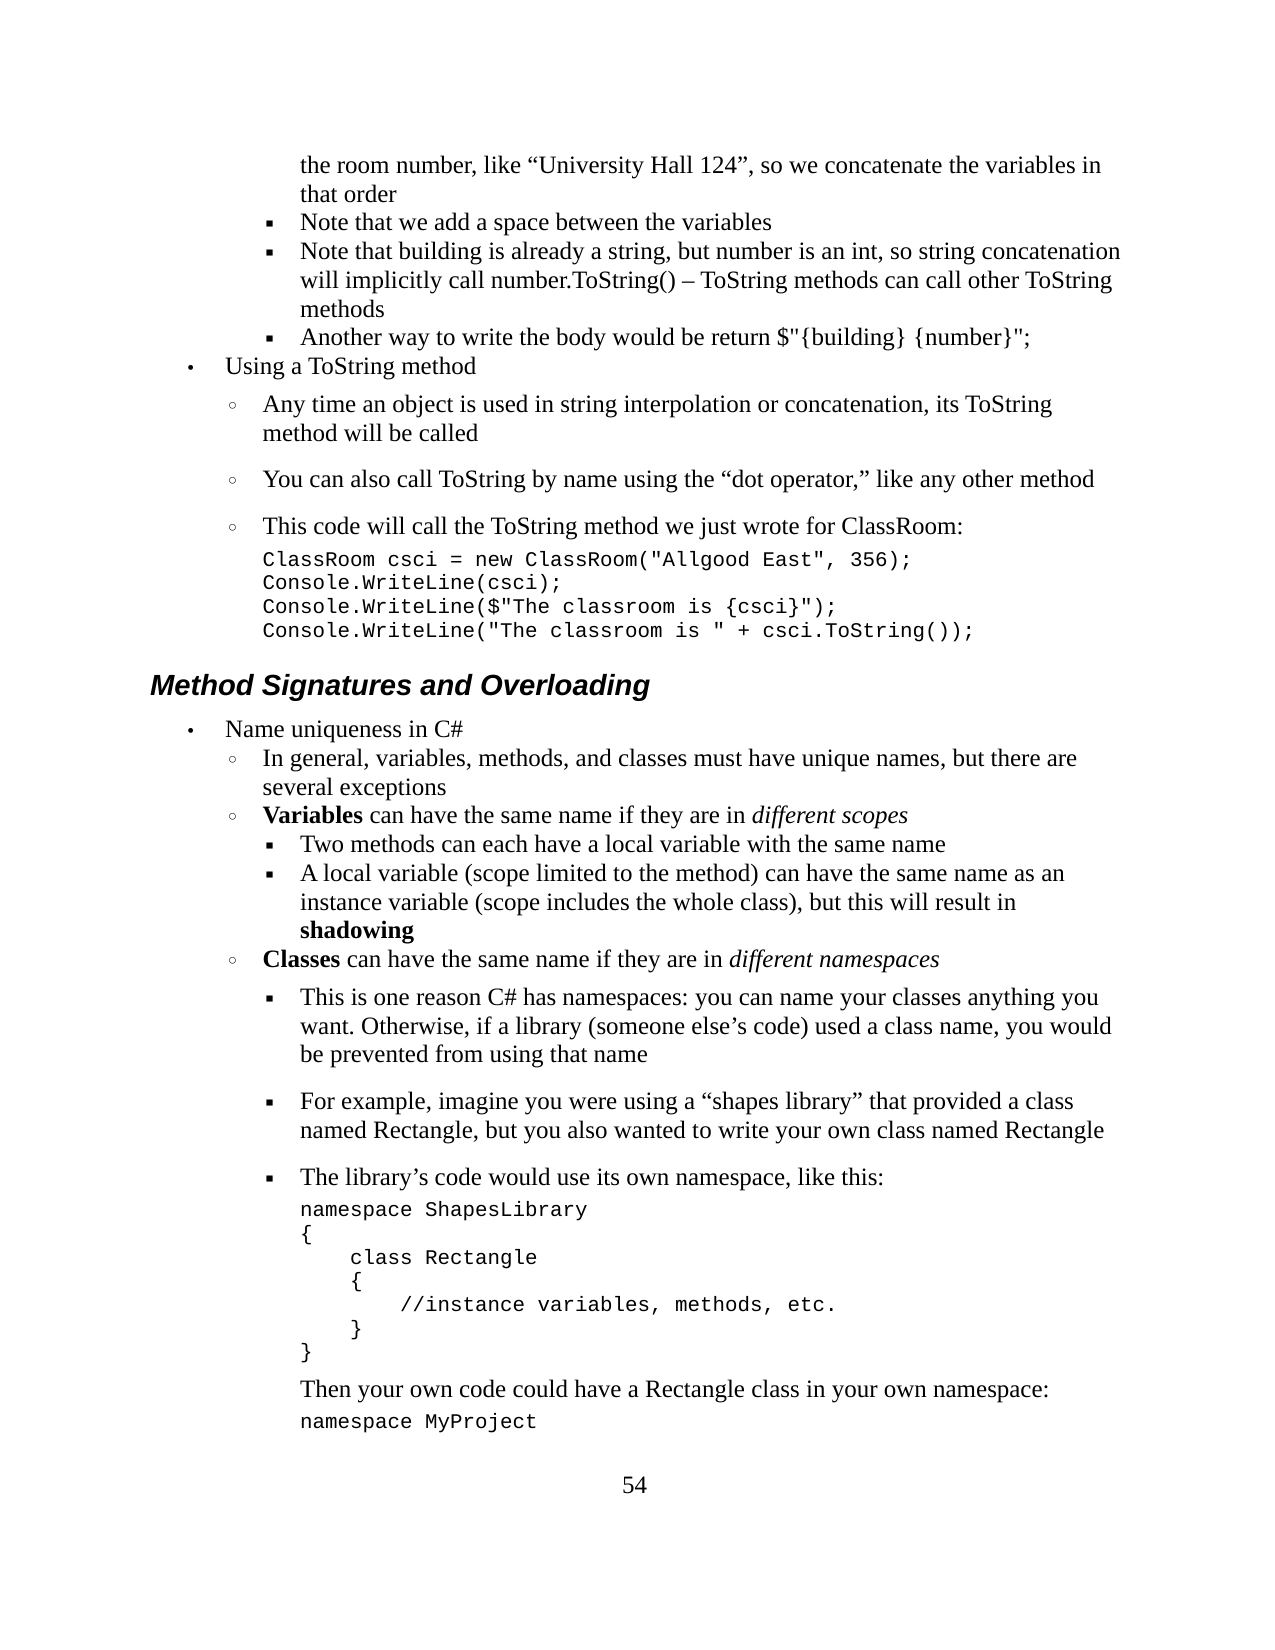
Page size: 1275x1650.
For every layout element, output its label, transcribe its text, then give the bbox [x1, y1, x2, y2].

list } [262, 1341, 1125, 1365]
list { [262, 1270, 1125, 1294]
list A local variable (scope limited to the method) can have the same name as an instance variable (scope includes the whole class), but this will result in shadowing [262, 858, 1125, 944]
list namespace MyProject [262, 1412, 1125, 1435]
list Console.WriteLine(csci); [225, 572, 1125, 596]
list Using a ToString method [187, 351, 1125, 380]
list This code will call the ToString method we just wrote for ClassRoom: [225, 511, 1125, 540]
list The library’s code would use its own namespace, like this: [262, 1162, 1125, 1190]
list Then your own code could have a Rectangle class in your own namespace: [262, 1374, 1125, 1403]
list In general, variables, methods, and classes must have unique names, but there are several exceptions [225, 743, 1125, 801]
list class Rectangle [262, 1247, 1125, 1270]
list ClassRoom csci = new ClassRoom("Allgood East", 356); [225, 549, 1125, 572]
list //instance variables, methods, etc. [262, 1294, 1125, 1318]
list Note that we add a space between the variables [262, 207, 1125, 236]
list Classes can have the same name if they are in different namespaces [225, 944, 1125, 973]
list Note that building is already a string, but number is an int, so string concatenation will implicitly call number.ToString() – ToString methods can call other ToString methods [262, 236, 1125, 322]
list Variables can have the same name if they are in different scopes [225, 801, 1125, 829]
list Console.WriteLine("The classroom is " + csci.ToString()); [225, 620, 1125, 643]
list Two methods can each have a local variable with the same name [262, 829, 1125, 858]
list This is one reason C# has namespaces: you can name your classes anything you want. Otherwise, if a library (someone else’s code) used a class name, you would be prevented from using that name [262, 982, 1125, 1068]
list Name uniqueness in C# [187, 714, 1125, 743]
list Another way to write the body would be return $"{building} {number}"; [262, 322, 1125, 351]
list } [262, 1318, 1125, 1341]
list Any time an object is used in string interpolation or concatenation, its ToString method will be called [225, 389, 1125, 446]
list Console.WriteLine($"The classroom is {csci}"); [225, 596, 1125, 620]
list { [262, 1223, 1125, 1247]
list the room number, like “University Hall 124”, so we concatenate the variables in that order [262, 150, 1125, 207]
subtitle Method Signatures and Overloading [150, 668, 1125, 702]
list For example, imagine you were using a “shapes library” that provided a class named Rectangle, but you also wanted to write your own class named Rectangle [262, 1086, 1125, 1144]
list namespace ShapesLibrary [262, 1199, 1125, 1223]
list You can also call ToString by name using the “dot operator,” like any other method [225, 464, 1125, 493]
